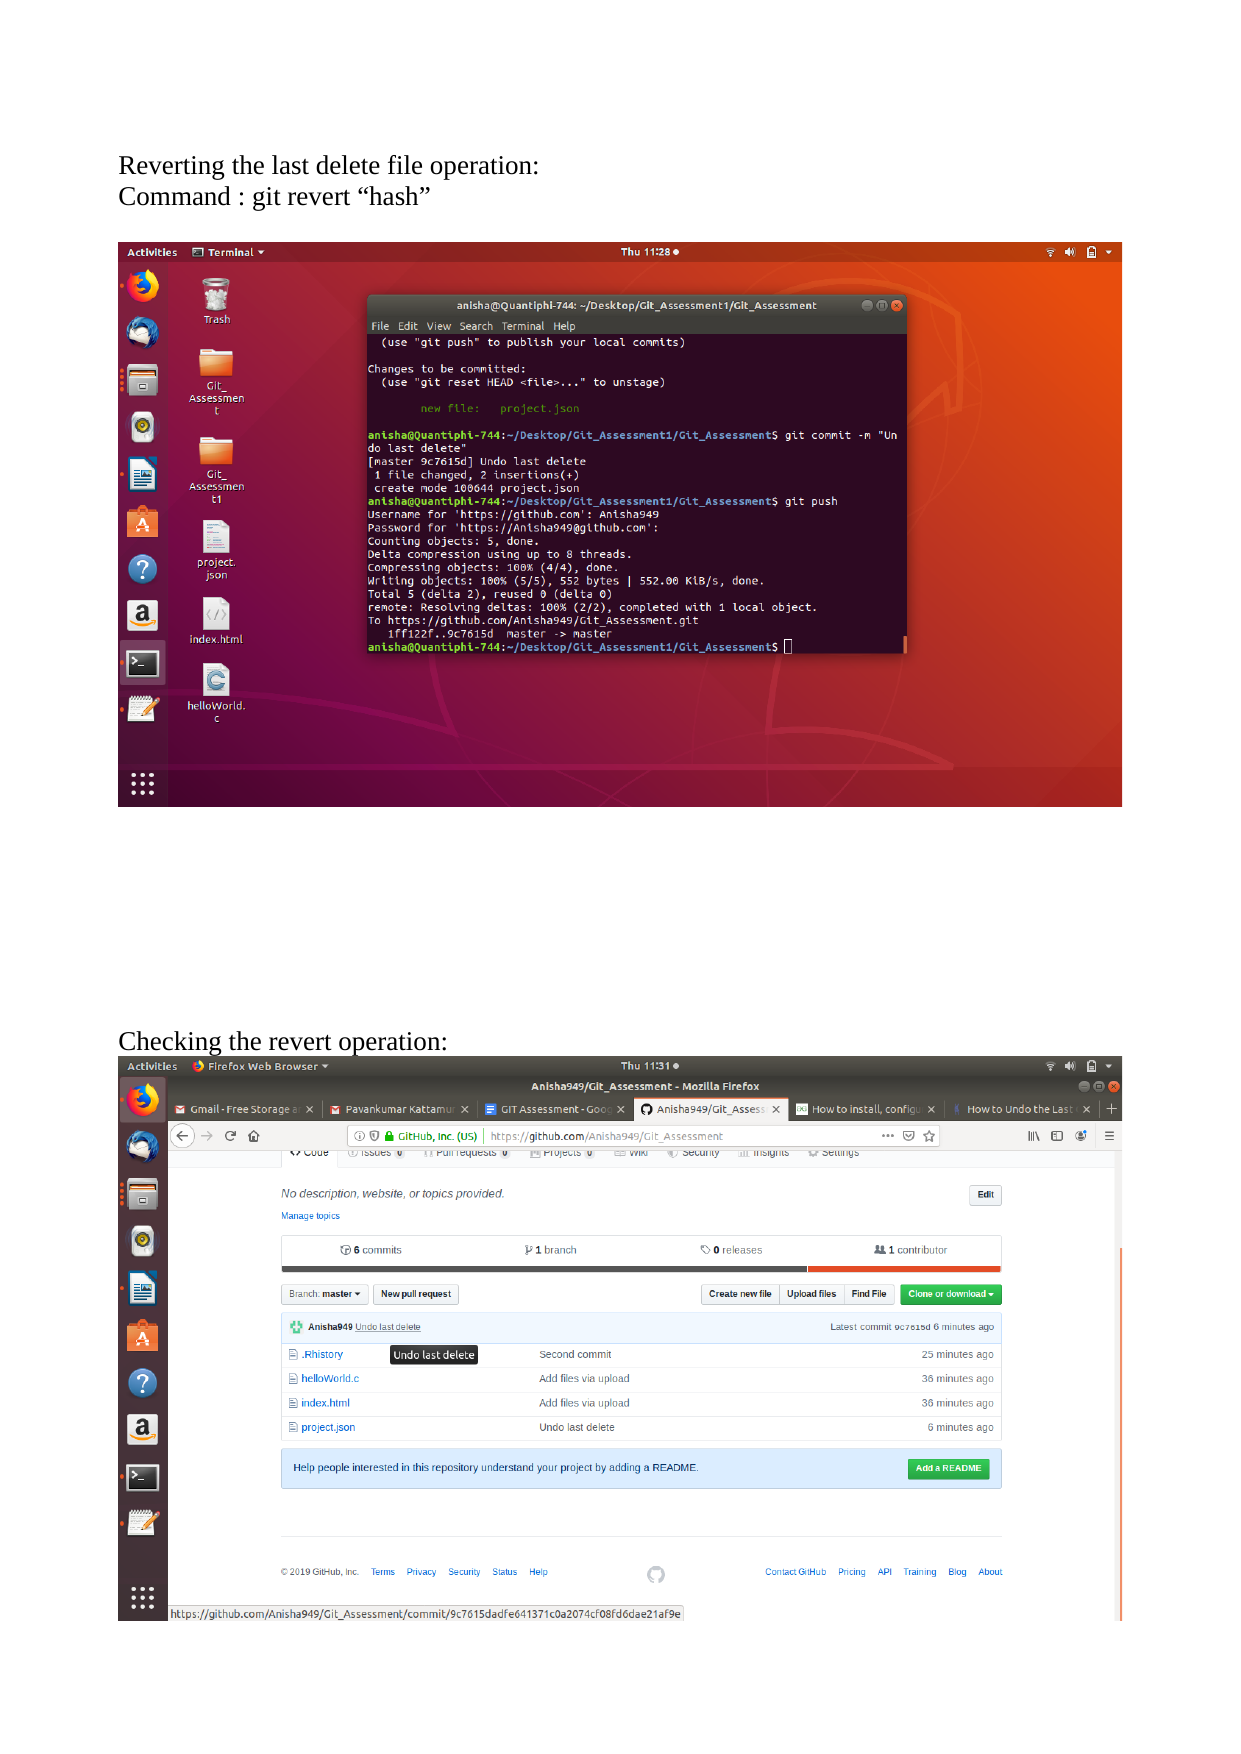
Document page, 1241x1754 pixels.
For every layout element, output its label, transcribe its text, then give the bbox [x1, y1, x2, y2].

text Reverting the last delete file operation: [118, 149, 1122, 180]
text Checking the revert operation: [118, 1025, 1122, 1056]
text Command : git revert “hash” [118, 180, 1122, 212]
picture [118, 1056, 1123, 1621]
picture [118, 242, 1123, 807]
